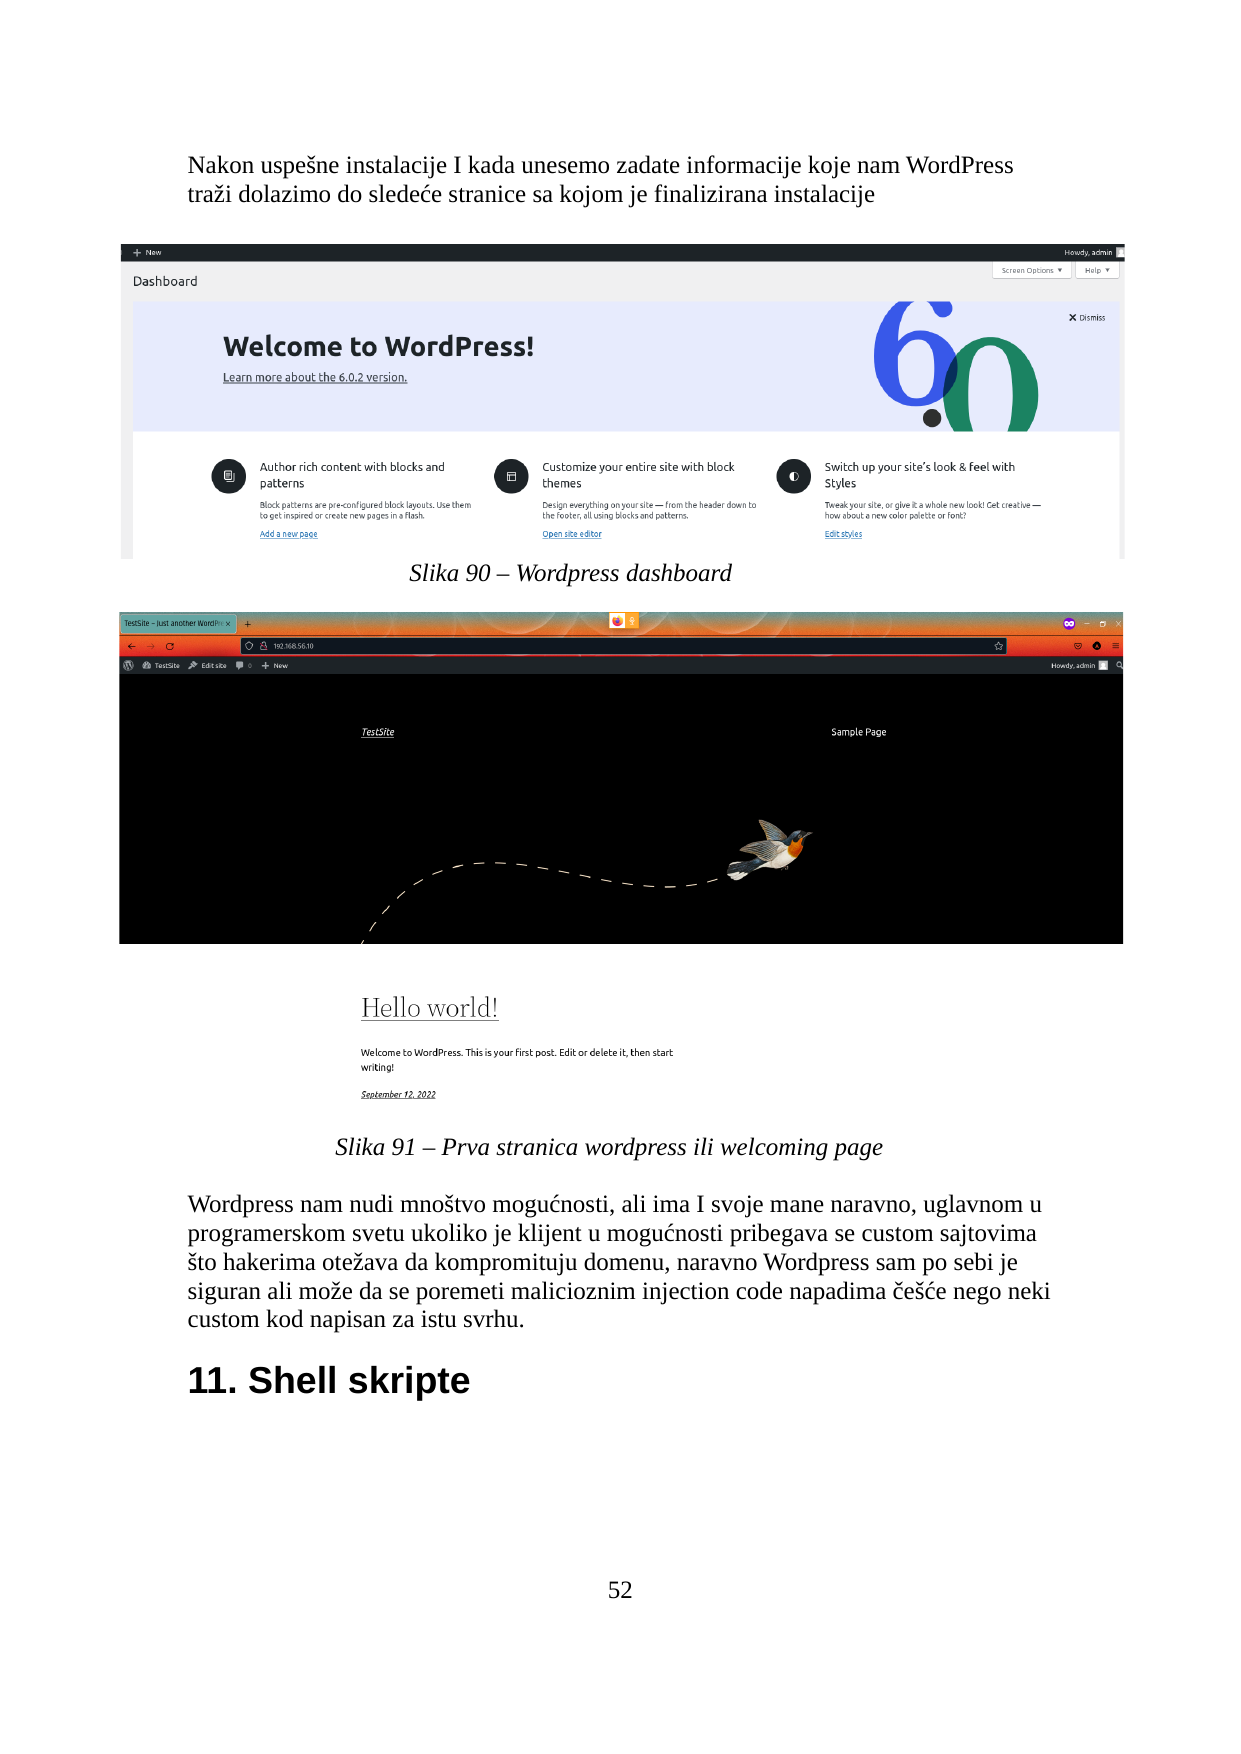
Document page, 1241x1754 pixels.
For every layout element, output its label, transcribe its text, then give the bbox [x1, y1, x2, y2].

text Nakon uspešne instalacije I kada unesemo zadate informacije koje nam WordPress traži dolazimo do sledeće stranice sa kojom je finalizirana instalacije [187, 150, 1053, 244]
text Wordpress nam nudi mnoštvo mogućnosti, ali ima I svoje mane naravno, uglavnom u programerskom svetu ukoliko je klijent u mogućnosti pribegava se custom sajtovima što hakerima otežava da kompromituju domenu, naravno Wordpress sam po sebi je siguran ali može da se poremeti malicioznim injection code napadima češće nego neki custom kod napisan za istu svrhu. [187, 1189, 1053, 1333]
text Slika 91 – Prva stranica wordpress ili welcoming page [187, 1132, 1053, 1161]
text [187, 587, 1053, 612]
subtitle 11. Shell skripte [187, 1358, 1053, 1401]
text Slika 90 – Wordpress dashboard [187, 559, 1053, 587]
picture [119, 612, 1124, 1132]
picture [120, 244, 1125, 559]
